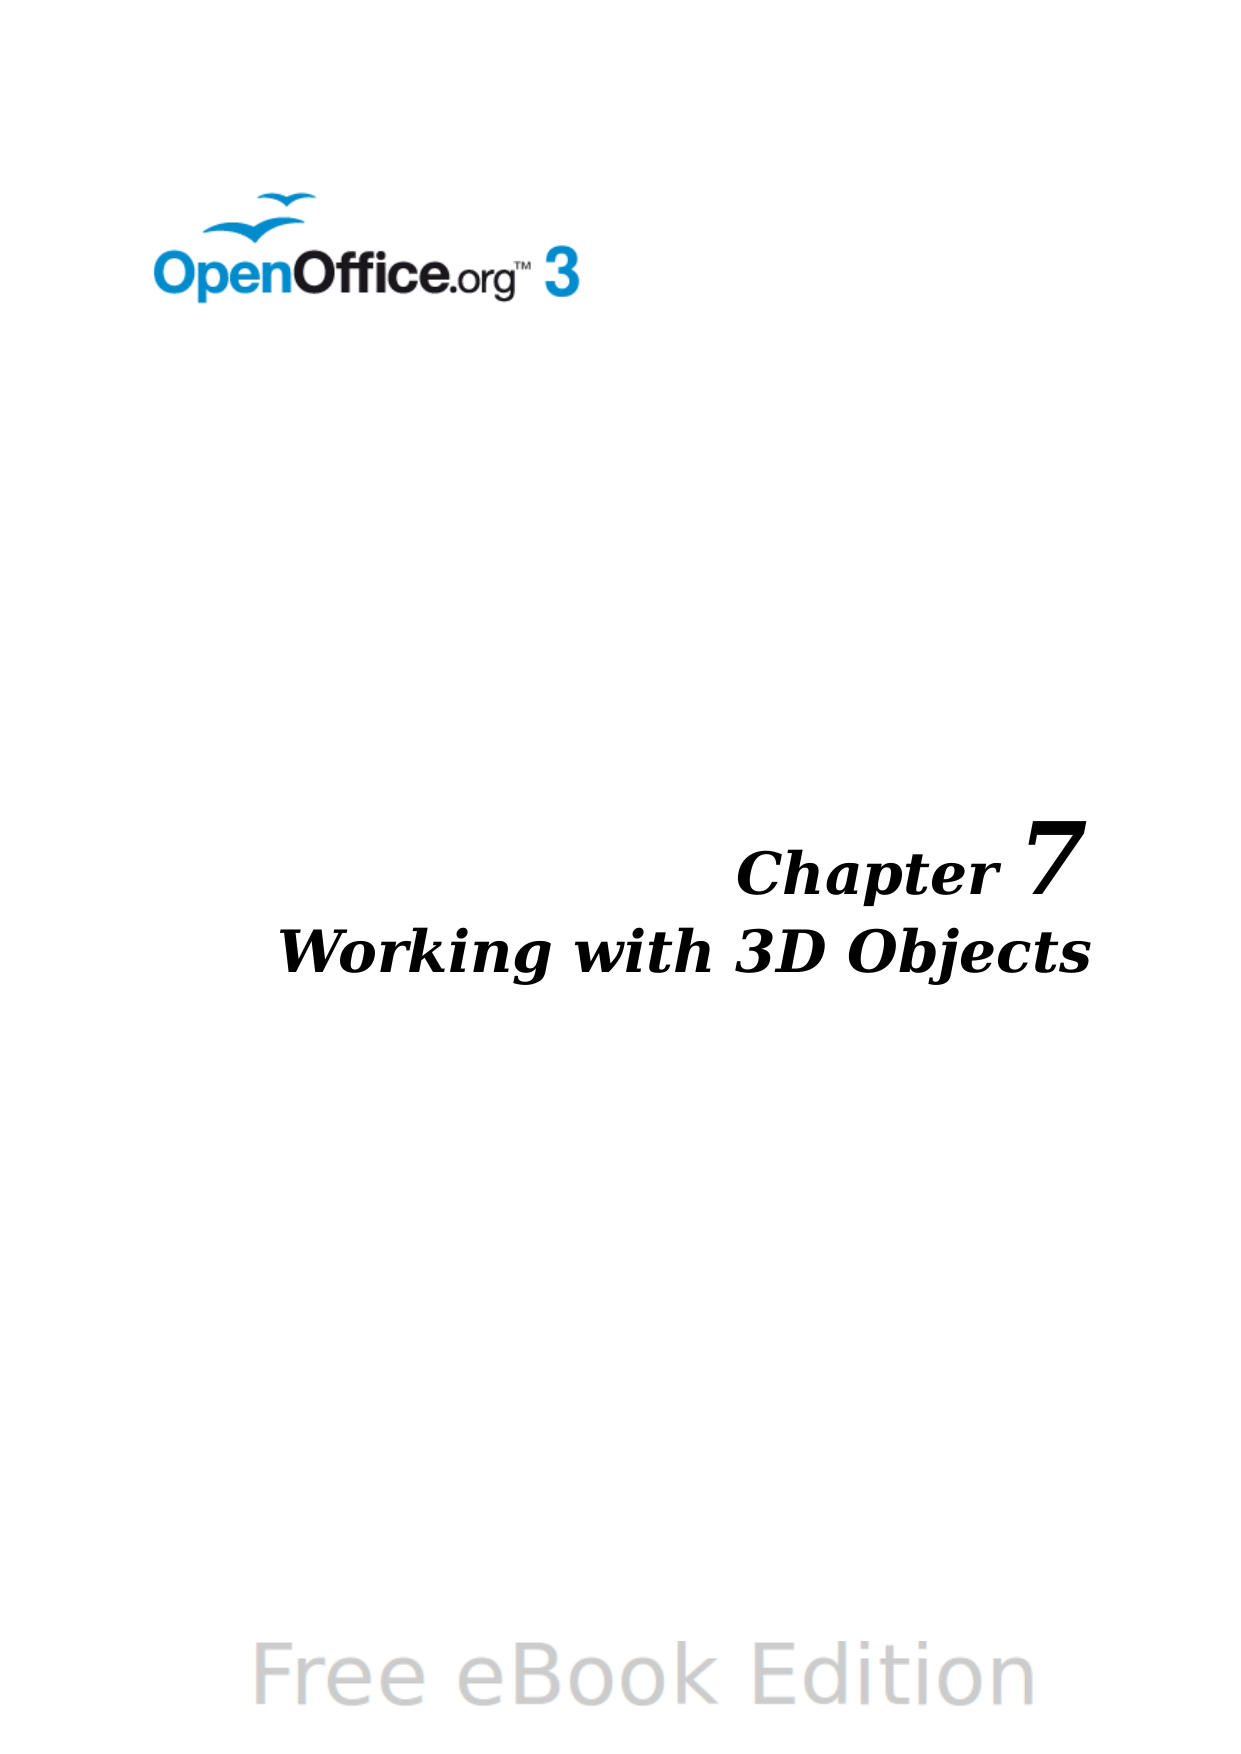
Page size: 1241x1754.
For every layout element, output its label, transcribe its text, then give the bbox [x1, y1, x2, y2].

picture [250, 1641, 1036, 1709]
subtitle Chapter 7 Working with 3D Objects [188, 801, 1098, 987]
picture [130, 167, 601, 327]
